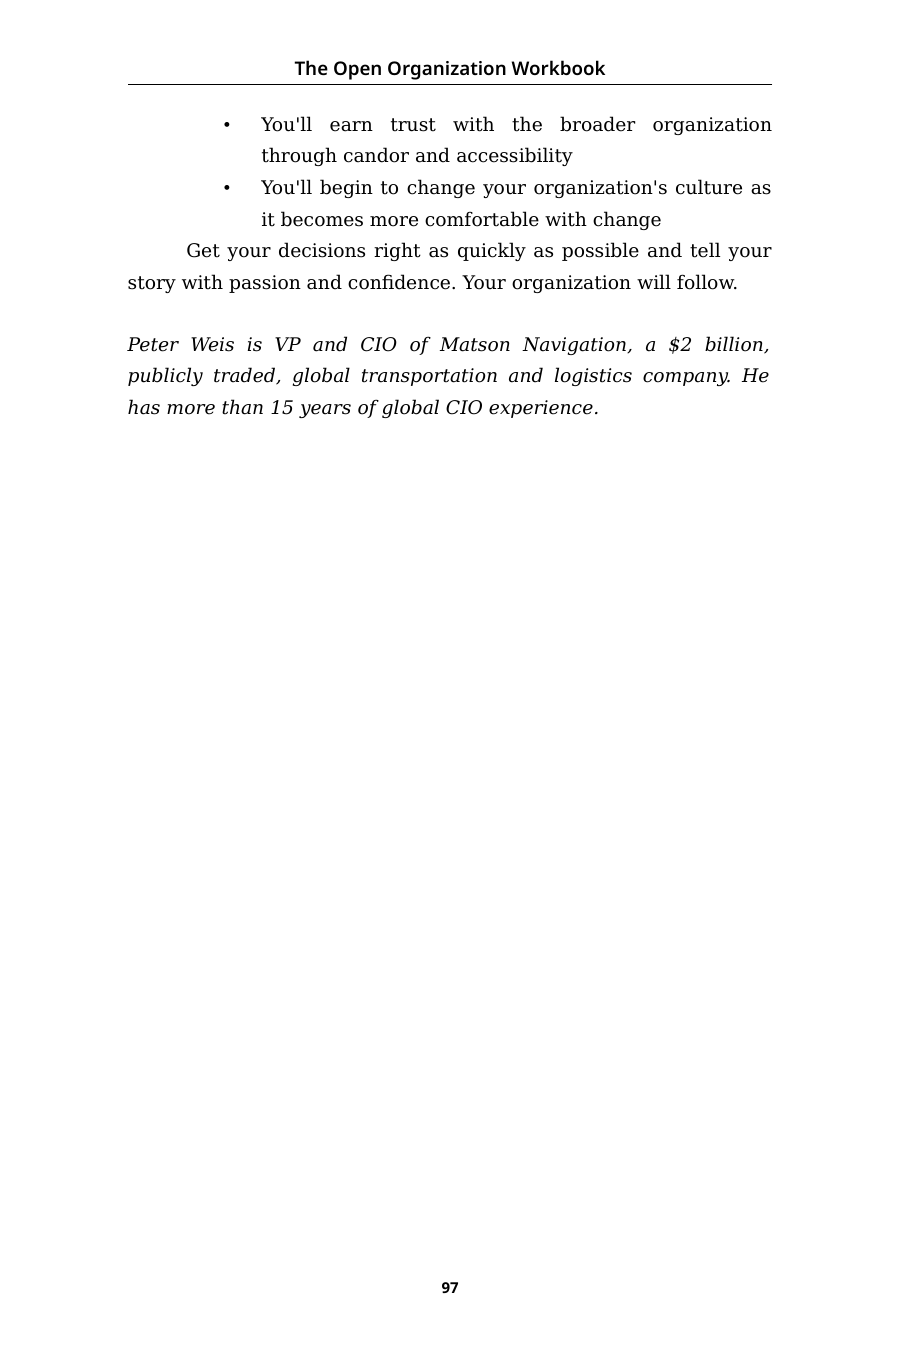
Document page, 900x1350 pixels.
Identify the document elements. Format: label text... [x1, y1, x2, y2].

list You'll begin to change your organization's culture as it becomes more comfortable with change [223, 177, 772, 231]
list You'll earn trust with the broader organization through candor and accessibility [223, 114, 772, 167]
text Get your decisions right as quickly as possible and tell your story with passion and confidence. Your organization will follow. [127, 241, 772, 294]
text Peter Weis is VP and CIO of Matson Navigation, a $2 billion, publicly traded, global transportation and logistics company. He has more than 15 years of global CIO experience. [127, 334, 772, 419]
